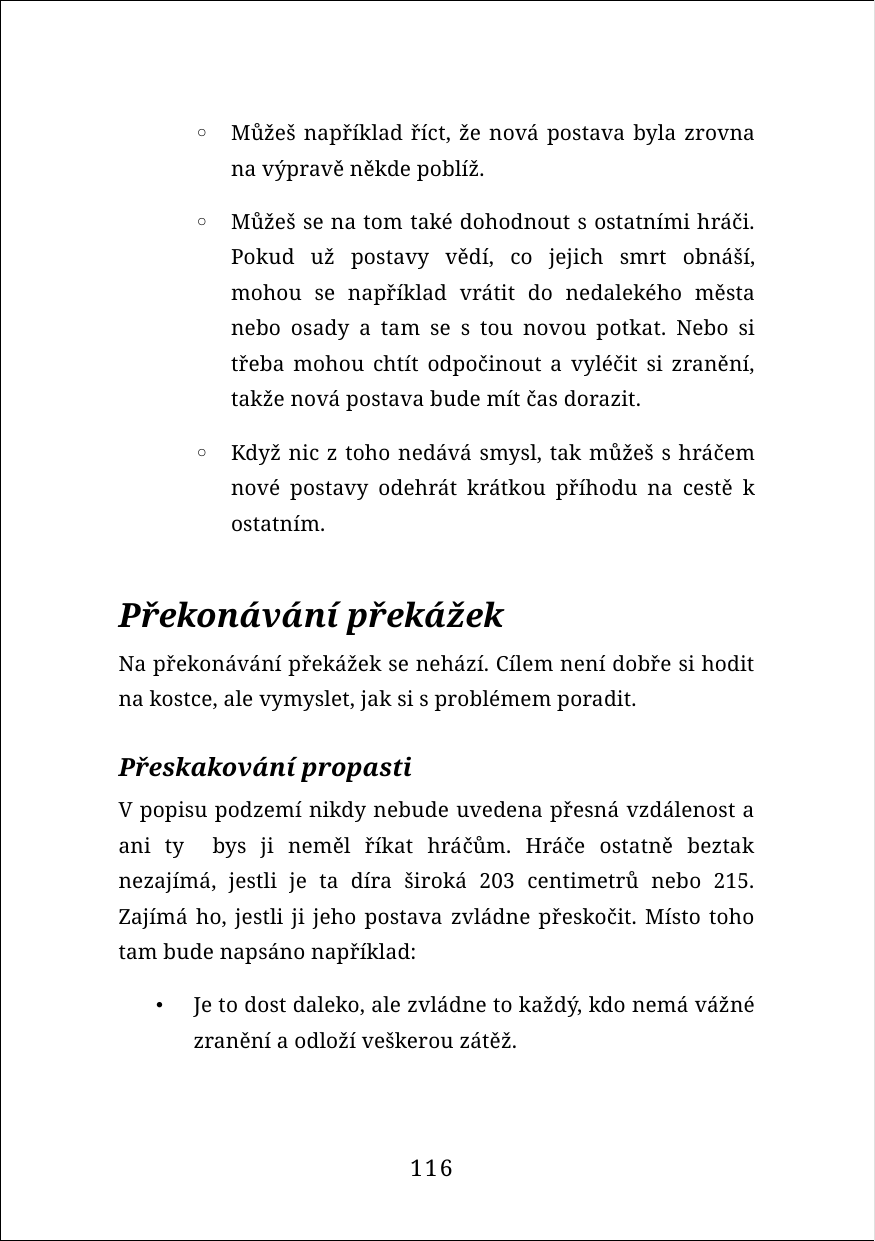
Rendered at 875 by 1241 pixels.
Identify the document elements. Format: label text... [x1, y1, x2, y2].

subtitle Překonávání překážek [118, 592, 756, 637]
list Když nic z toho nedává smysl, tak můžeš s hráčem nové postavy odehrát krátkou příhodu na cestě k ostatním. [193, 438, 756, 537]
list Můžeš například říct, že nová postava byla zrovna na výpravě někde poblíž. [193, 118, 756, 182]
subtitle Přeskakování propasti [118, 749, 756, 783]
list Je to dost daleko, ale zvládne to každý, kdo nemá vážné zranění a odloží veškerou zátěž. [156, 991, 756, 1054]
text V popisu podzemí nikdy nebude uvedena přesná vzdálenost a ani ty bys ji neměl říkat hráčům. Hráče ostatně beztak nezajímá, jestli je ta díra široká 203 centimetrů nebo 215. Zajímá ho, jestli ji jeho postava zvládne přeskočit. Místo toho tam bude napsáno například: [118, 795, 756, 966]
text Na překonávání překážek se nehází. Cílem není dobře si hodit na kostce, ale vymyslet, jak si s problémem poradit. [118, 649, 756, 713]
list Můžeš se na tom také dohodnout s ostatními hráči. Pokud už postavy vědí, co jejich smrt obnáší, mohou se například vrátit do nedalekého města nebo osady a tam se s tou novou potkat. Nebo si třeba mohou chtít odpočinout a vyléčit si zranění, takže nová postava bude mít čas dorazit. [193, 207, 756, 413]
